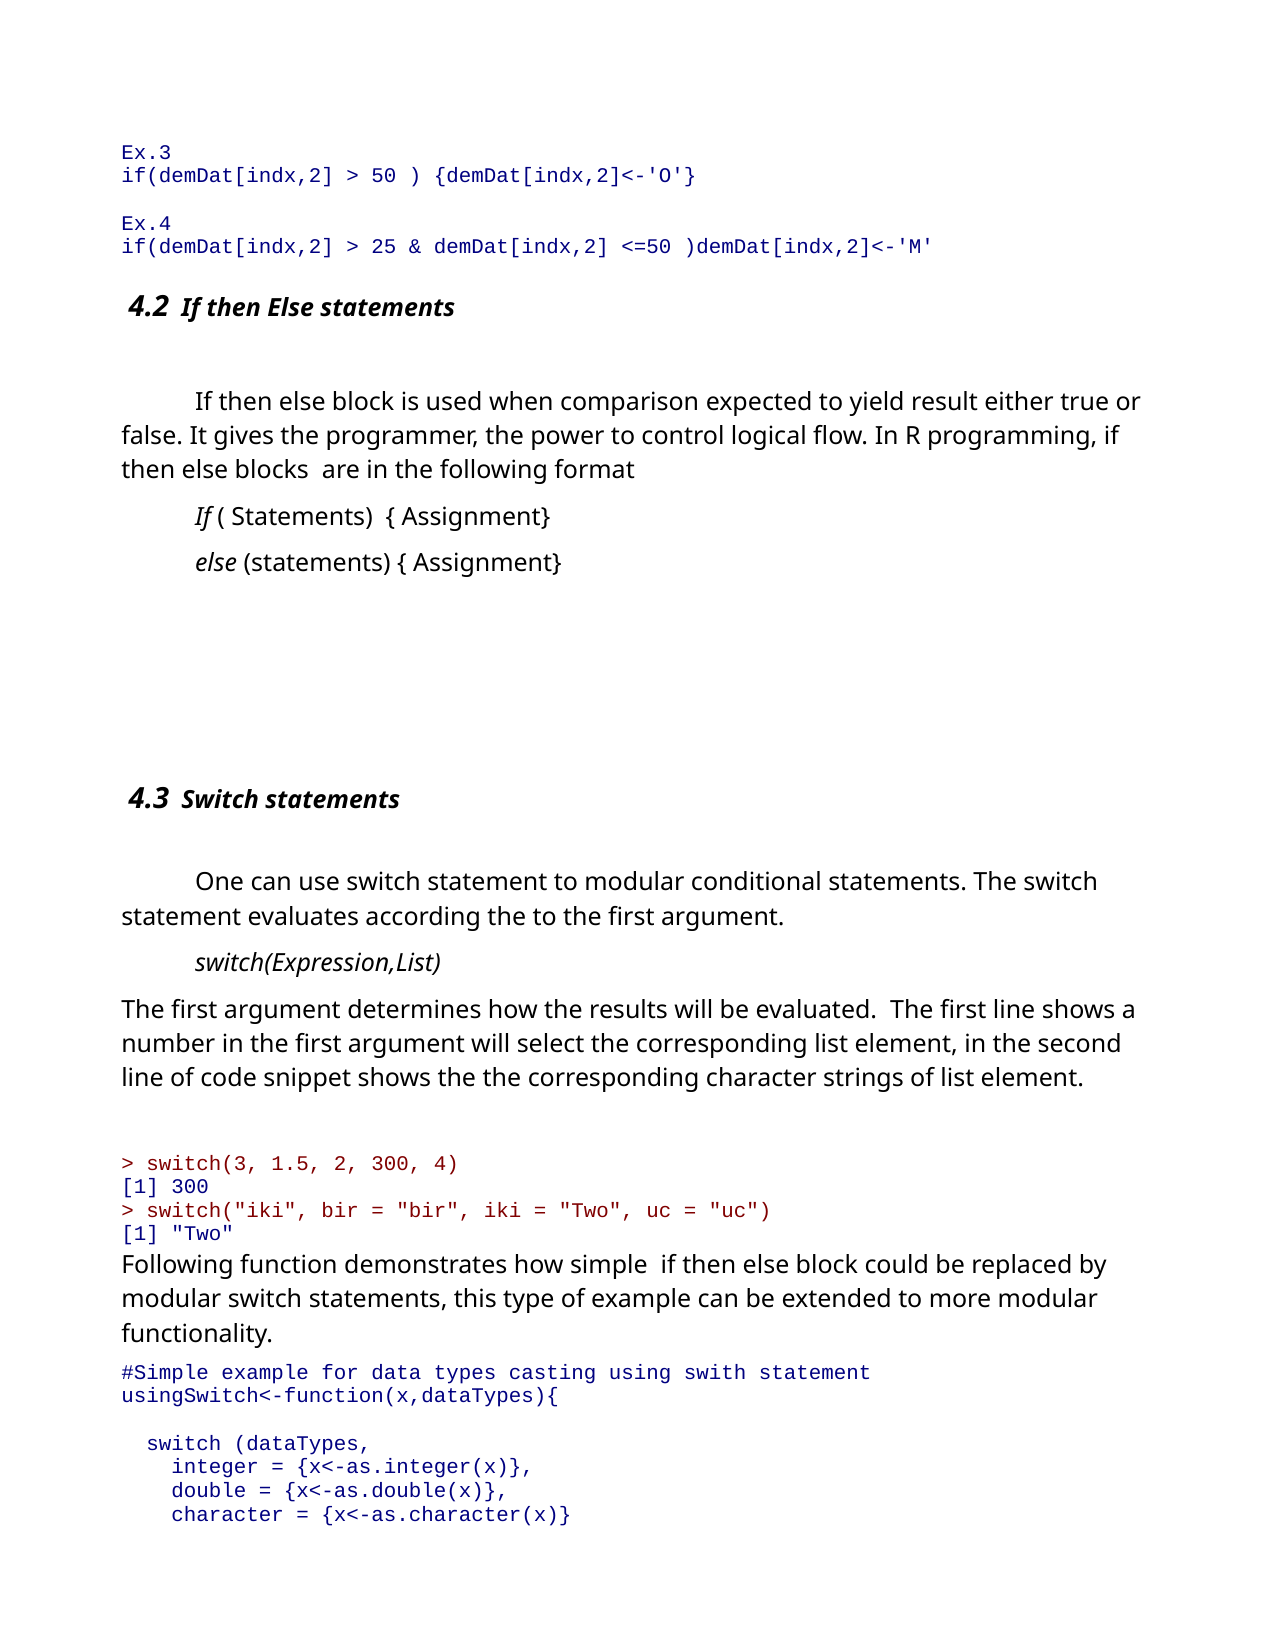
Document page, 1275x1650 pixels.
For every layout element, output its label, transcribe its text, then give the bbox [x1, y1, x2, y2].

text if(demDat[indx,2] > 50 ) {demDat[indx,2]<-'O'} [121, 165, 1158, 189]
text If then else block is used when comparison expected to yield result either true or false. It gives the programmer, the power to control logical flow. In R programming, if then else blocks are in the following format [121, 384, 1158, 486]
text switch (dataTypes, [121, 1433, 1158, 1456]
subtitle Switch statements [121, 778, 1158, 817]
subtitle If then Else statements [121, 285, 1158, 325]
text switch(Expression,List) [121, 945, 1158, 979]
text integer = {x<-as.integer(x)}, [121, 1456, 1158, 1480]
text if(demDat[indx,2] > 25 & demDat[indx,2] <=50 )demDat[indx,2]<-'M' [121, 236, 1158, 260]
text [1] 300 [121, 1176, 1158, 1200]
text usingSwitch<-function(x,dataTypes){ [121, 1385, 1158, 1409]
text else (statements) { Assignment} [121, 545, 1158, 579]
text double = {x<-as.double(x)}, [121, 1480, 1158, 1504]
text Following function demonstrates how simple if then else block could be replaced by modular switch statements, this type of example can be extended to more modular functionality. [121, 1247, 1158, 1349]
text #Simple example for data types casting using swith statement [121, 1362, 1158, 1385]
text Ex.4 [121, 213, 1158, 236]
text [1] "Two" [121, 1223, 1158, 1247]
text Ex.3 [121, 142, 1158, 165]
text character = {x<-as.character(x)} [121, 1504, 1158, 1527]
text If ( Statements) { Assignment} [121, 498, 1158, 532]
text One can use switch statement to modular conditional statements. The switch statement evaluates according the to the first argument. [121, 864, 1158, 932]
text The first argument determines how the results will be evaluated. The first line shows a number in the first argument will select the corresponding list element, in the second line of code snippet shows the the corresponding character strings of list element. [121, 991, 1158, 1093]
text > switch(3, 1.5, 2, 300, 4) [121, 1152, 1158, 1176]
text > switch("iki", bir = "bir", iki = "Two", uc = "uc") [121, 1200, 1158, 1223]
